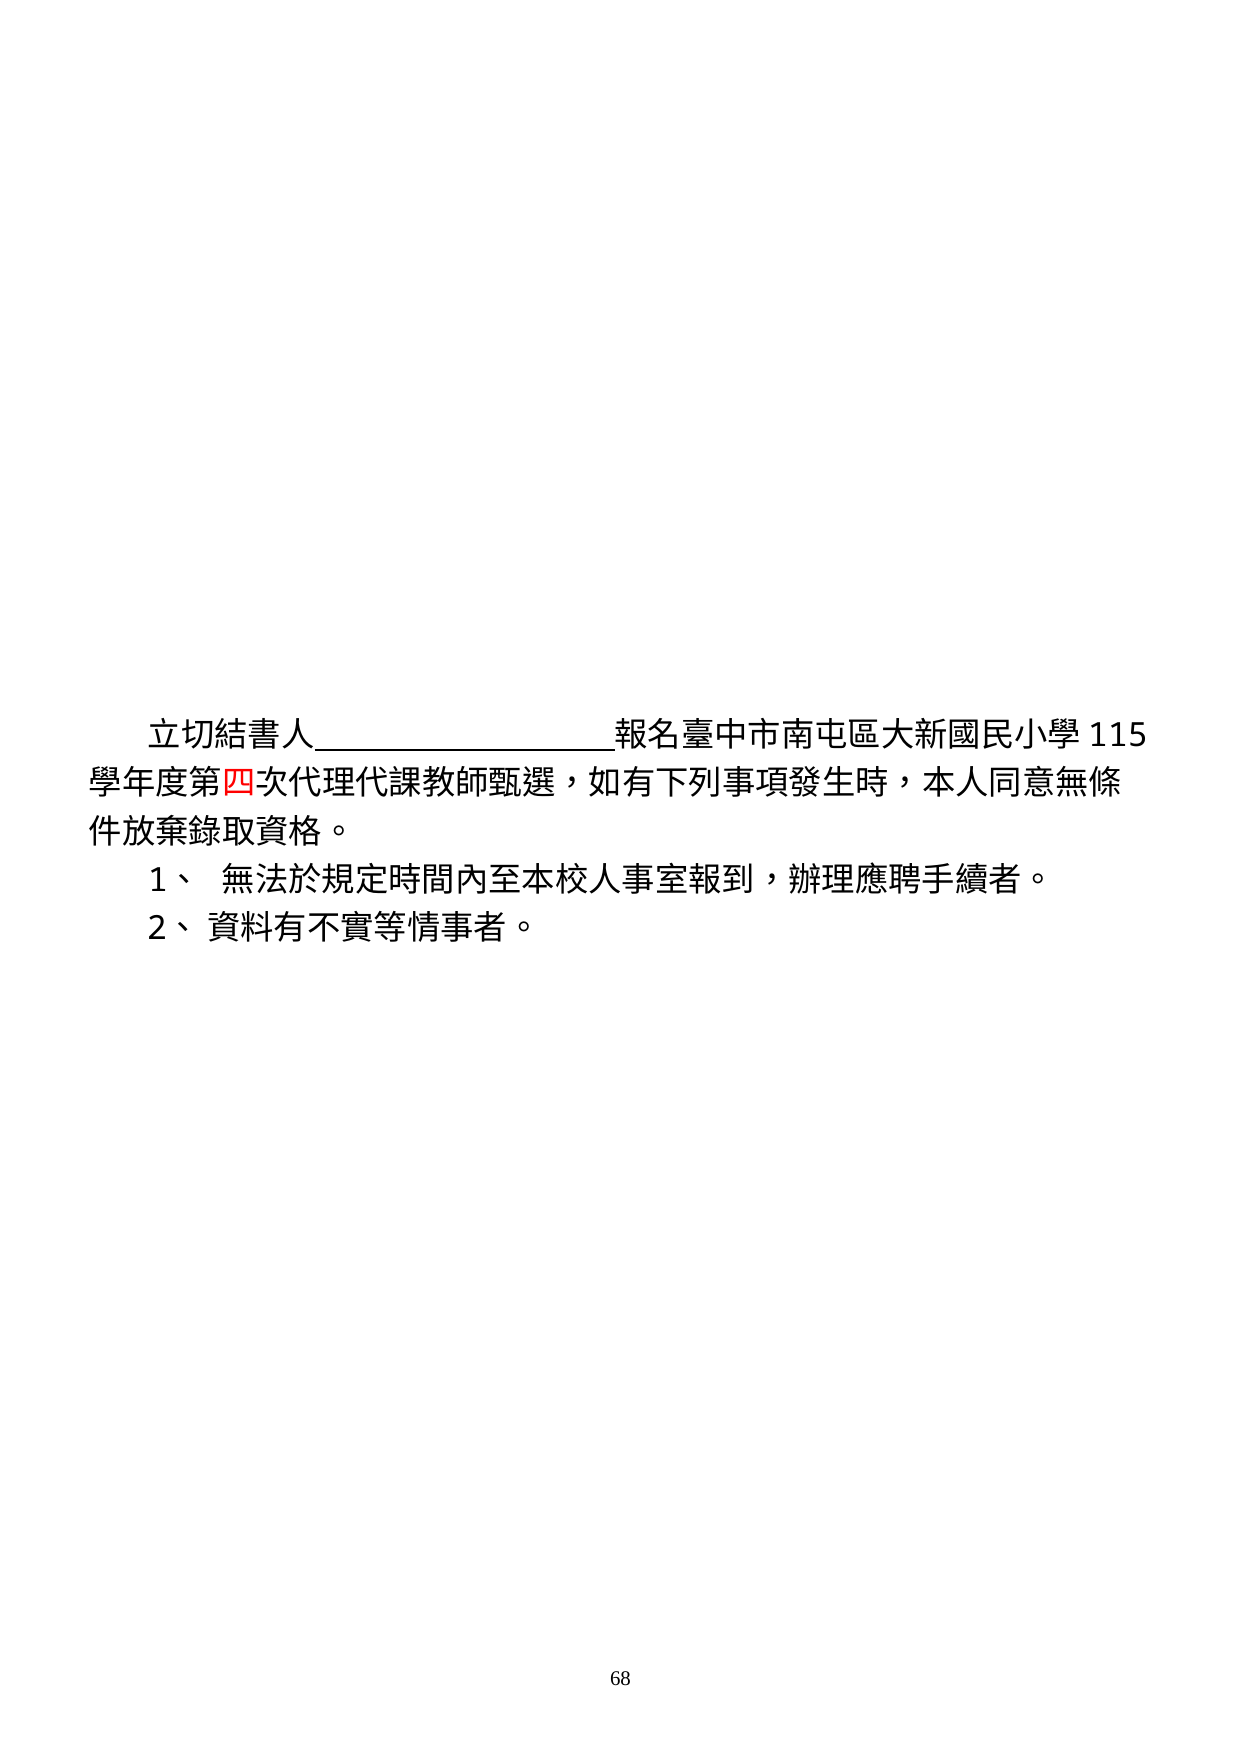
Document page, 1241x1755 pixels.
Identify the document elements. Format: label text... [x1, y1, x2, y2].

list 無法於規定時間內至本校人事室報到，辦理應聘手續者。 [148, 853, 1152, 901]
list 資料有不實等情事者。 [147, 901, 1152, 949]
text 立切結書人 報名臺中市南屯區大新國民小學115學年度第四次代理代課教師甄選，如有下列事項發生時，本人同意無條件放棄錄取資格。 [89, 708, 1152, 853]
